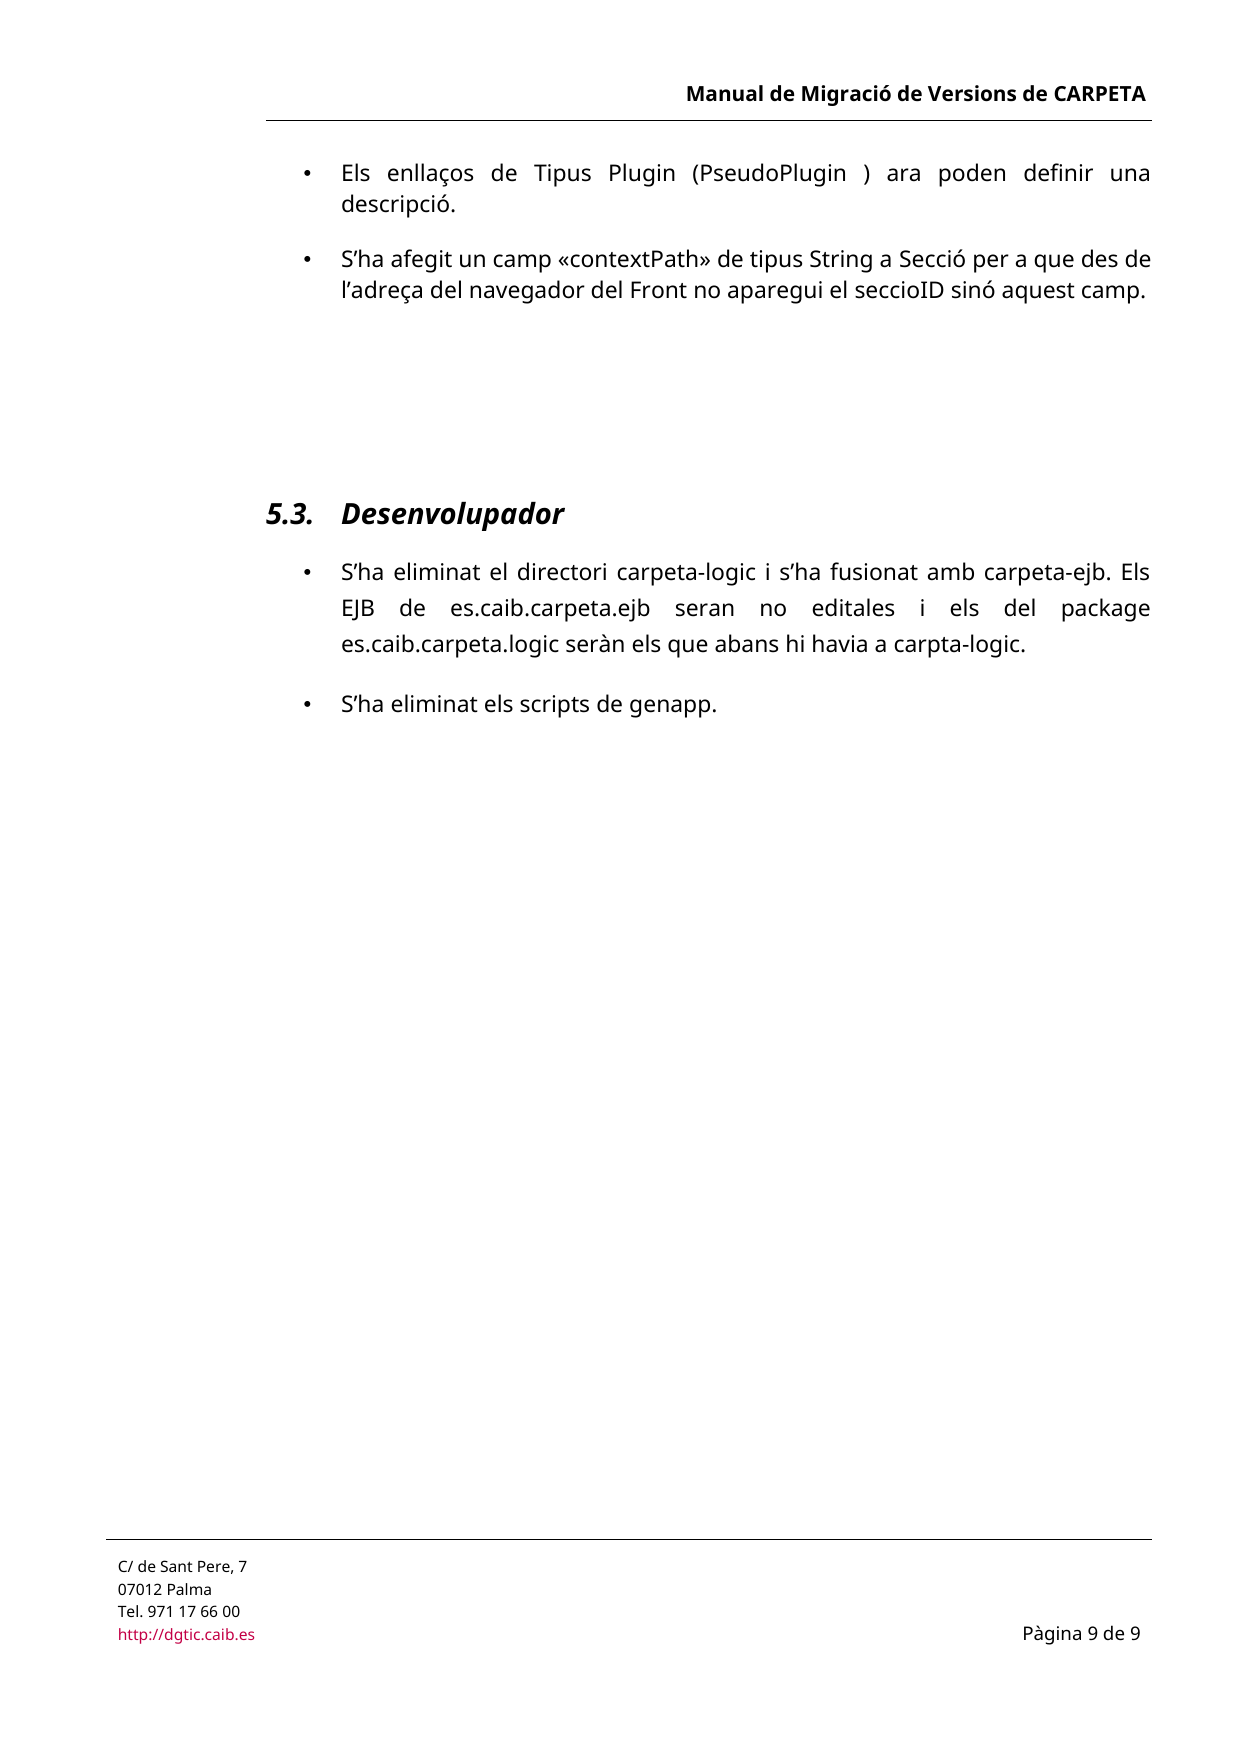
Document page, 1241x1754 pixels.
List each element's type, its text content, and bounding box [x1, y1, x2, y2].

list Els enllaços de Tipus Plugin (PseudoPlugin ) ara poden definir una descripció. [303, 156, 1152, 219]
list S’ha afegit un camp «contextPath» de tipus String a Secció per a que des de l’adreça del navegador del Front no aparegui el seccioID sinó aquest camp. [303, 242, 1152, 305]
subtitle Desenvolupador [266, 493, 1152, 533]
list S’ha eliminat els scripts de genapp. [303, 687, 1152, 719]
list S’ha eliminat el directori carpeta-logic i s’ha fusionat amb carpeta-ejb. Els EJB de es.caib.carpeta.ejb seran no editales i els del package es.caib.carpeta.logic seràn els que abans hi havia a carpta-logic. [303, 556, 1152, 659]
